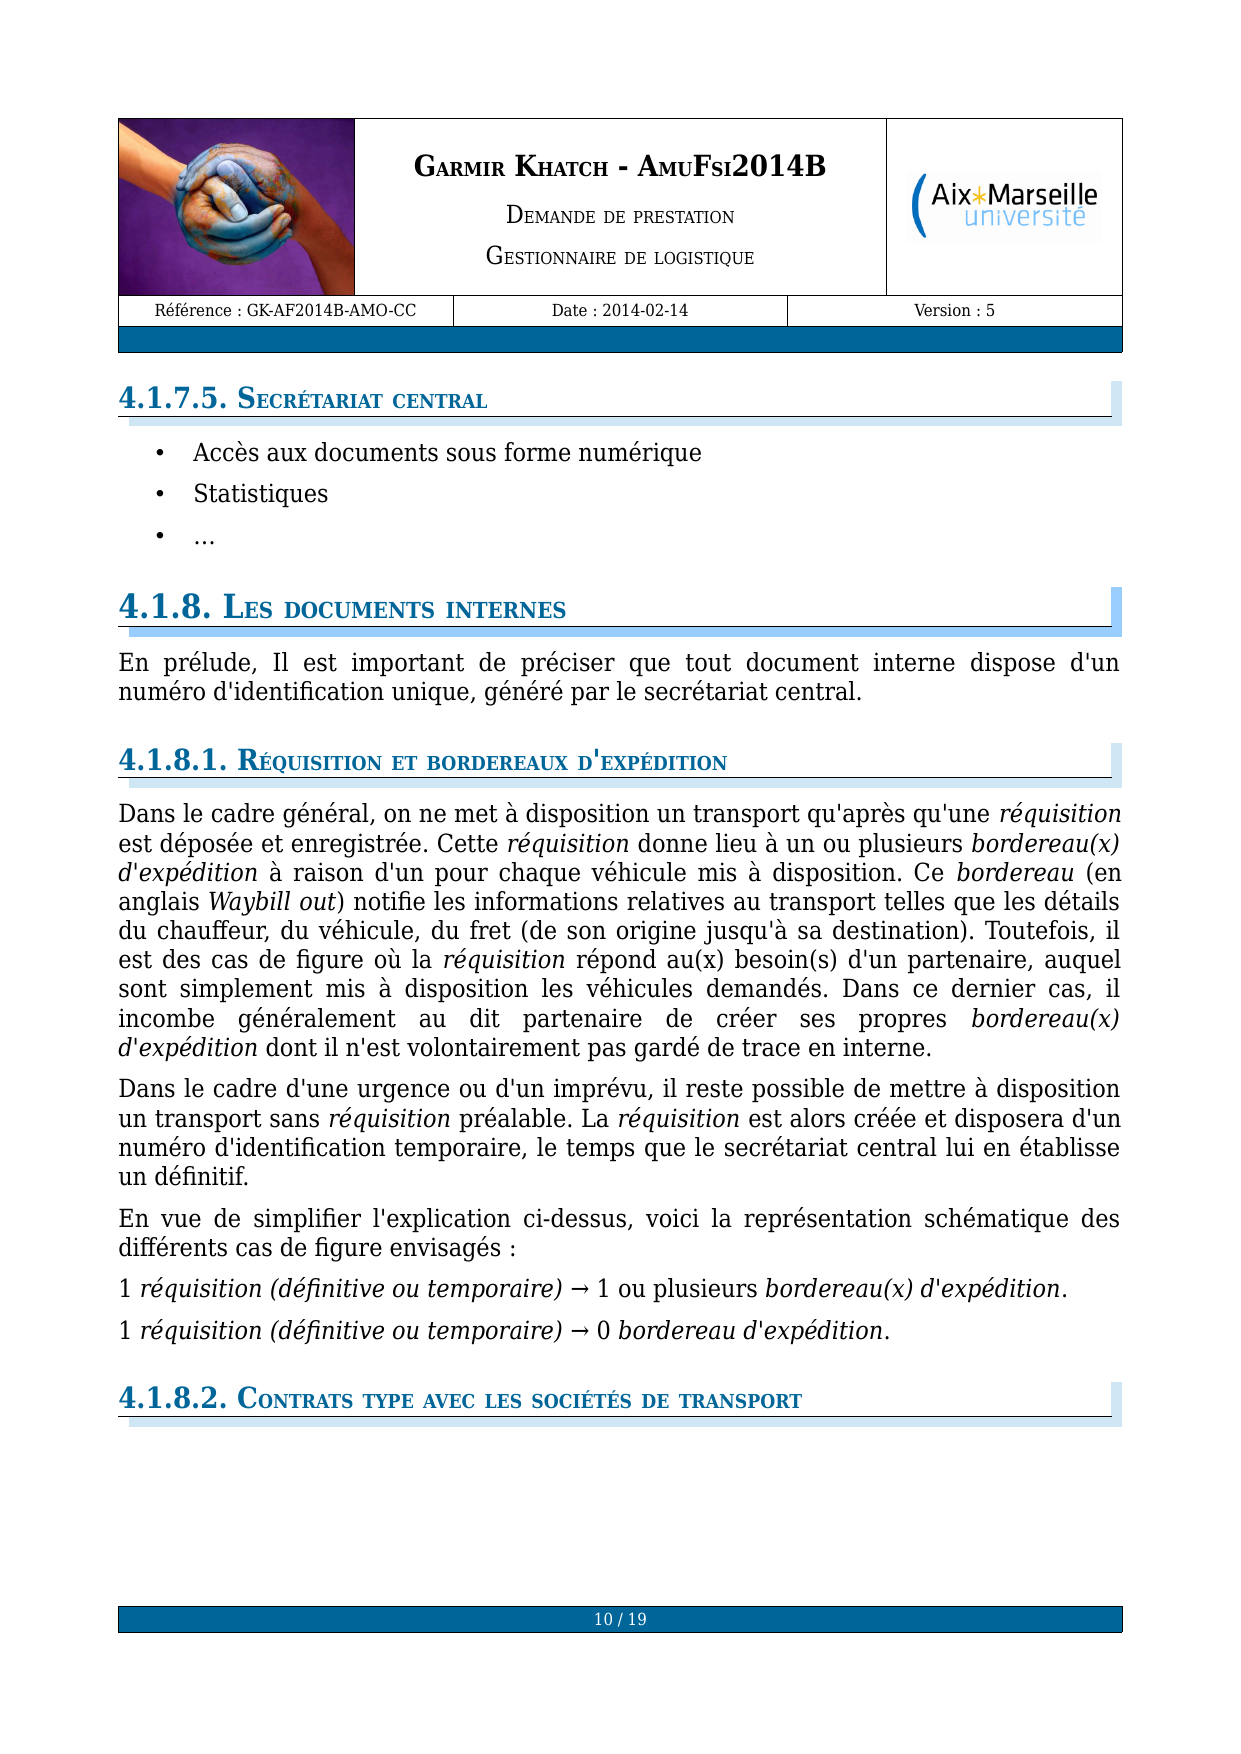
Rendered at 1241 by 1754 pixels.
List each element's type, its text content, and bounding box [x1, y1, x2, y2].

subtitle Réquisition et bordereaux d'expédition [118, 743, 1111, 777]
text 1 réquisition (définitive ou temporaire) → 0 bordereau d'expédition. [118, 1316, 1122, 1345]
picture [119, 119, 354, 295]
subtitle Contrats type avec les sociétés de transport [118, 1382, 1111, 1416]
text Dans le cadre général, on ne met à disposition un transport qu'après qu'une réquisition est déposée et enregistrée. Cette réquisition donne lieu à un ou plusieurs bordereau(x) d'expédition à raison d'un pour chaque véhicule mis à disposition. Ce bordereau (en anglais Waybill out) notifie les informations relatives au transport telles que les détails du chauffeur, du véhicule, du fret (de son origine jusqu'à sa destination). Toutefois, il est des cas de figure où la réquisition répond au(x) besoin(s) d'un partenaire, auquel sont simplement mis à disposition les véhicules demandés. Dans ce dernier cas, il incombe généralement au dit partenaire de créer ses propres bordereau(x) d'expédition dont il n'est volontairement pas gardé de trace en interne. [118, 799, 1122, 1062]
text 1 réquisition (définitive ou temporaire) → 1 ou plusieurs bordereau(x) d'expédition. [118, 1274, 1122, 1304]
picture [887, 126, 1122, 288]
subtitle Les documents internes [118, 587, 1111, 626]
list … [156, 521, 1122, 551]
text En prélude, Il est important de préciser que tout document interne dispose d'un numéro d'identification unique, généré par le secrétariat central. [118, 648, 1122, 707]
subtitle Secrétariat central [118, 381, 1111, 416]
list Statistiques [156, 480, 1122, 509]
text Dans le cadre d'une urgence ou d'un imprévu, il reste possible de mettre à disposition un transport sans réquisition préalable. La réquisition est alors créée et disposera d'un numéro d'identification temporaire, le temps que le secrétariat central lui en établisse un définitif. [118, 1074, 1122, 1191]
text En vue de simplifier l'explication ci-dessus, voici la représentation schématique des différents cas de figure envisagés : [118, 1204, 1122, 1262]
list Accès aux documents sous forme numérique [156, 438, 1122, 467]
